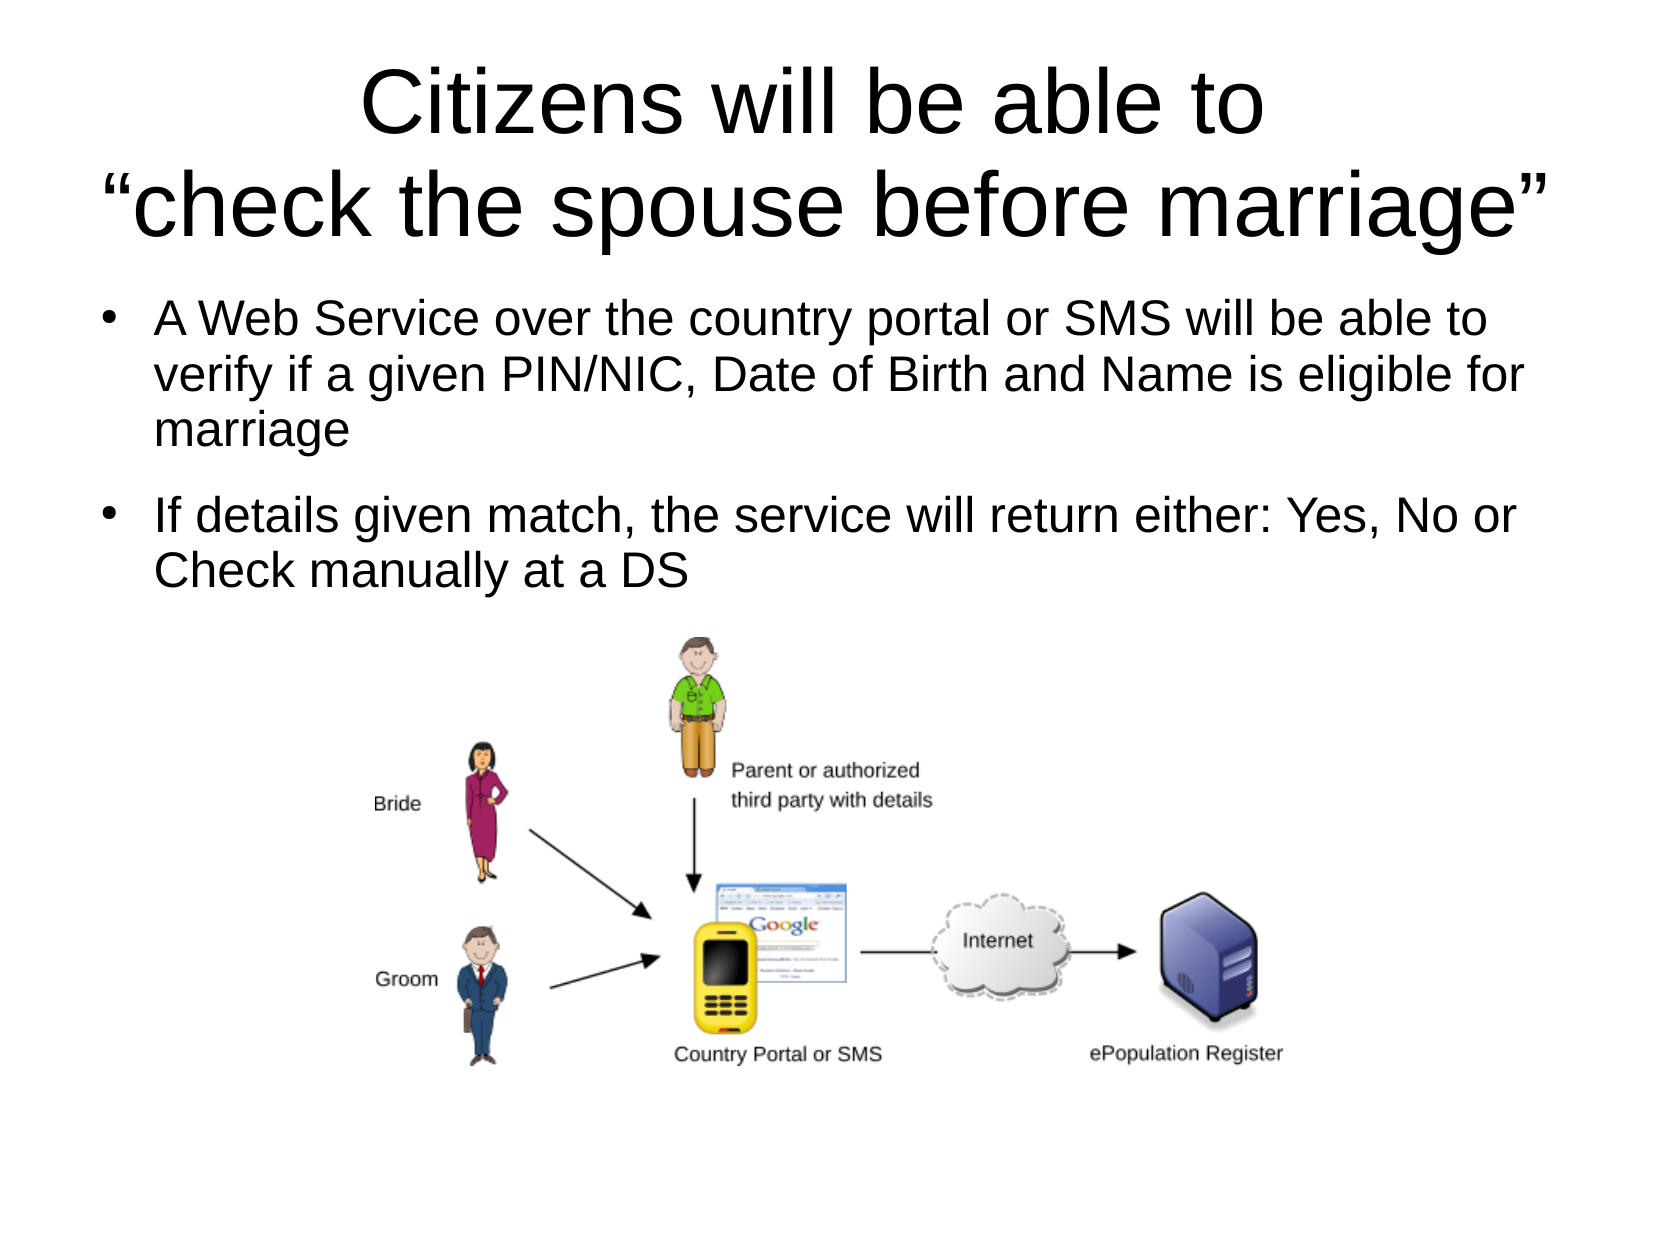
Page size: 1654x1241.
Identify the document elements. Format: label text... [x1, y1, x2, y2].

list A Web Service over the country portal or SMS will be able to verify if a given PIN/NIC, Date of Birth and Name is eligible for marriage If details given match, the service will return either: Yes, No or Check manually at a DS [82, 290, 1571, 1109]
title Citizens will be able to “check the spouse before marriage” [82, 49, 1571, 257]
